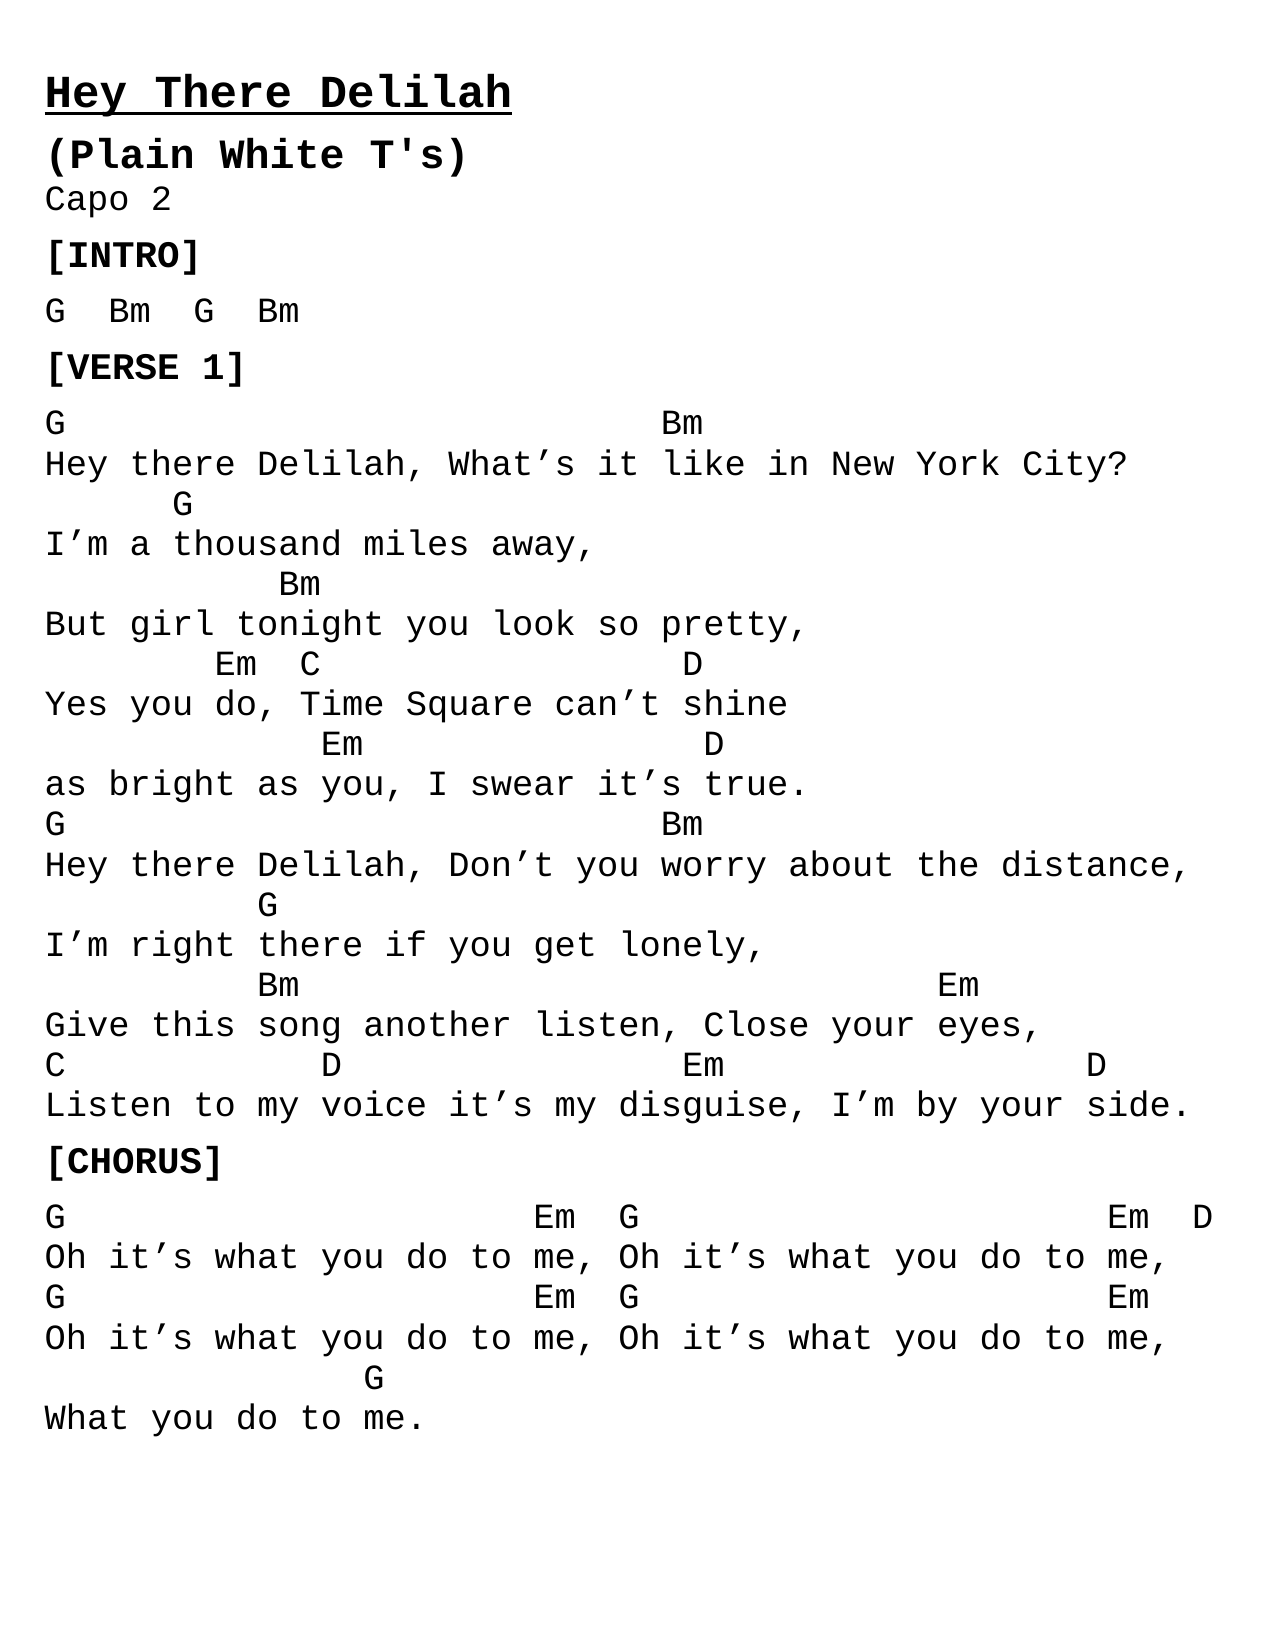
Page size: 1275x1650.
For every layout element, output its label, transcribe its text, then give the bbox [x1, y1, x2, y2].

text G Bm [44, 806, 1231, 846]
text Capo 2 [44, 181, 1231, 221]
subtitle (Plain White T's) [44, 134, 1231, 181]
text G [44, 486, 1231, 526]
text Oh it’s what you do to me, Oh it’s what you do to me, [44, 1319, 1231, 1360]
text G [44, 887, 1231, 927]
subtitle [VERSE 1] [44, 348, 1231, 391]
text Listen to my voice it’s my disguise, I’m by your side. [44, 1087, 1231, 1127]
subtitle [CHORUS] [44, 1142, 1231, 1184]
text Give this song another listen, Close your eyes, [44, 1007, 1231, 1047]
subtitle [INTRO] [44, 236, 1231, 278]
text What you do to me. [44, 1400, 1231, 1440]
text G Em G Em D [44, 1199, 1231, 1239]
text Em D [44, 726, 1231, 766]
text Hey there Delilah, What’s it like in New York City? [44, 445, 1231, 486]
text I’m right there if you get lonely, [44, 927, 1231, 967]
text C D Em D [44, 1047, 1231, 1087]
text Bm [44, 566, 1231, 606]
text But girl tonight you look so pretty, [44, 606, 1231, 646]
text Oh it’s what you do to me, Oh it’s what you do to me, [44, 1239, 1231, 1279]
text G Em G Em [44, 1279, 1231, 1319]
text Hey there Delilah, Don’t you worry about the distance, [44, 846, 1231, 887]
text G [44, 1360, 1231, 1400]
text as bright as you, I swear it’s true. [44, 766, 1231, 806]
text G Bm [44, 405, 1231, 445]
subtitle Hey There Delilah [44, 69, 1231, 121]
text Bm Em [44, 967, 1231, 1007]
text Em C D [44, 646, 1231, 686]
text I’m a thousand miles away, [44, 526, 1231, 566]
text Yes you do, Time Square can’t shine [44, 686, 1231, 726]
text G Bm G Bm [44, 293, 1231, 333]
